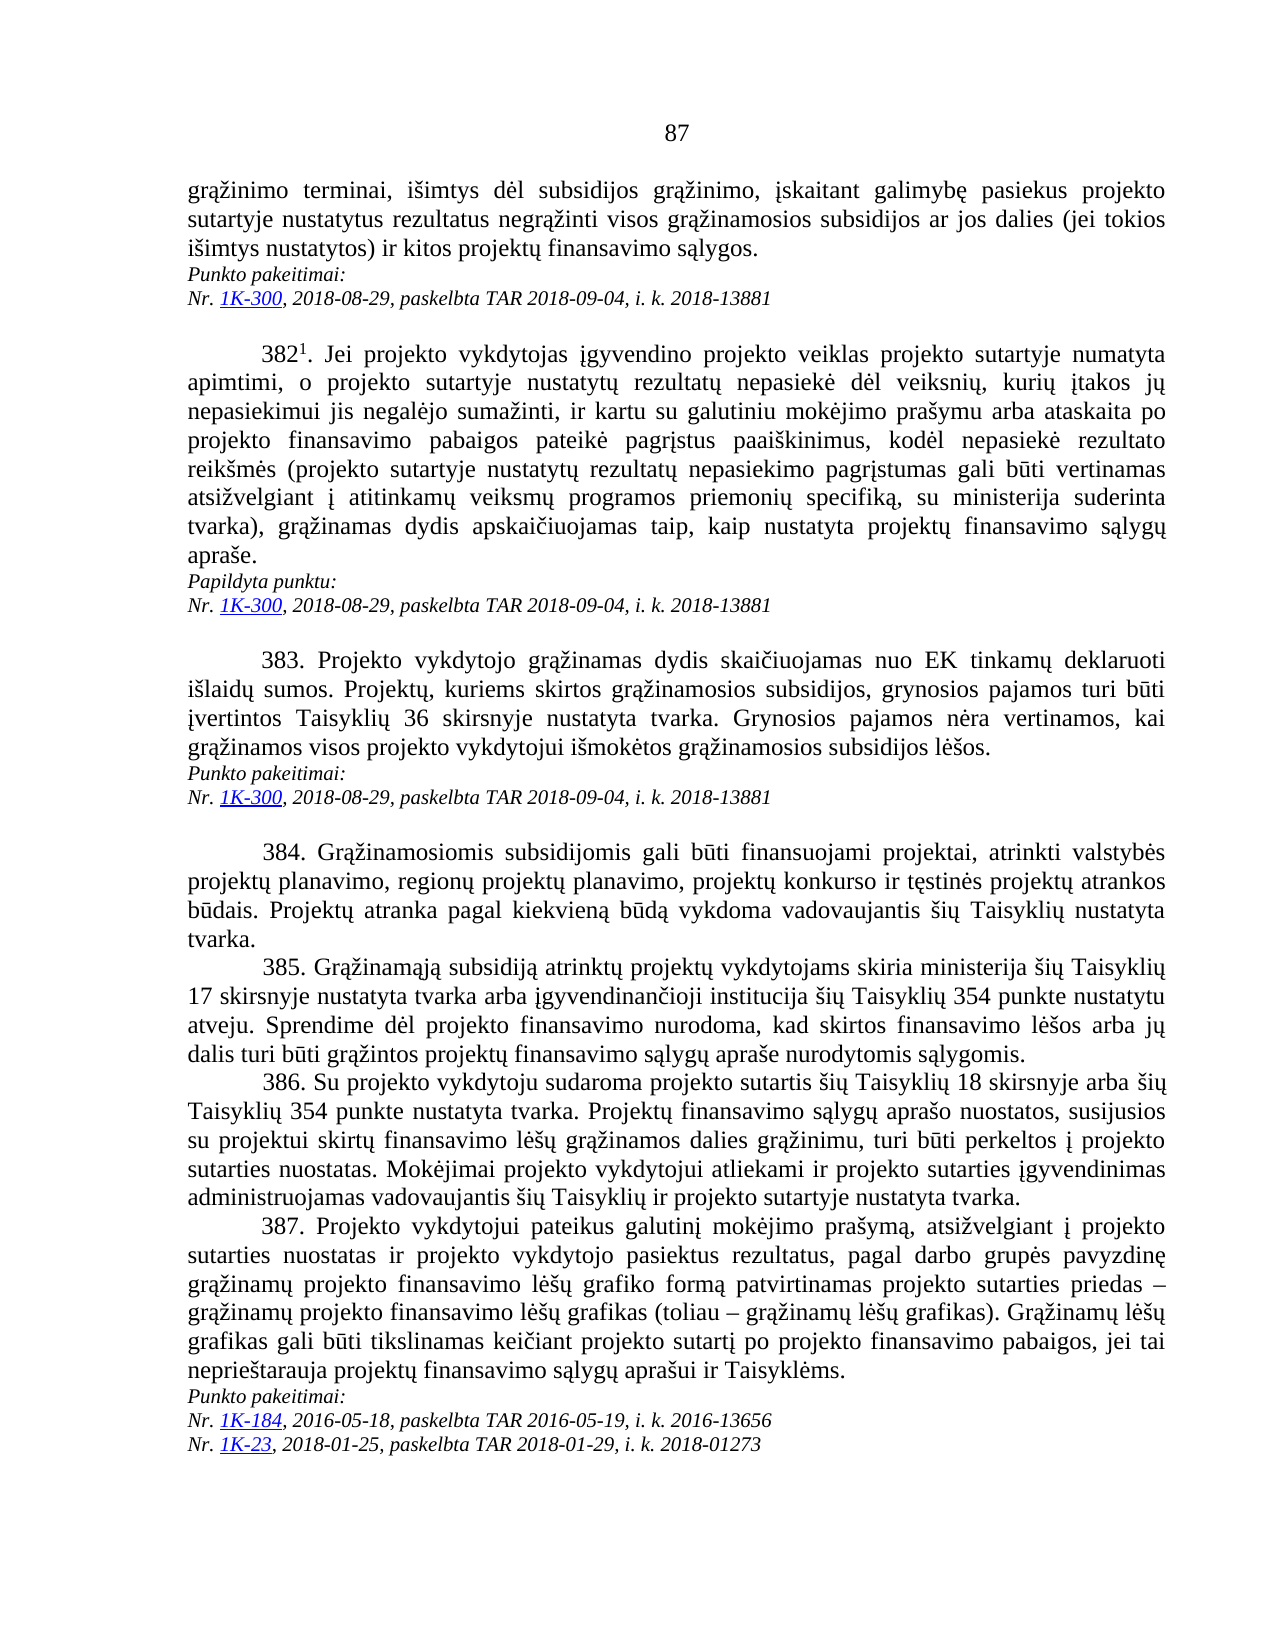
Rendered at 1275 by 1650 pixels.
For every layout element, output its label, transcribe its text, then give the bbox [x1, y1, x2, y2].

text 386. Su projekto vykdytoju sudaroma projekto sutartis šių Taisyklių 18 skirsnyje arba šių Taisyklių 354 punkte nustatyta tvarka. Projektų finansavimo sąlygų aprašo nuostatos, susijusios su projektui skirtų finansavimo lėšų grąžinamos dalies grąžinimu, turi būti perkeltos į projekto sutarties nuostatas. Mokėjimai projekto vykdytojui atliekami ir projekto sutarties įgyvendinimas administruojamas vadovaujantis šių Taisyklių ir projekto sutartyje nustatyta tvarka. [187, 1067, 1167, 1211]
text Punkto pakeitimai: [187, 262, 1167, 286]
text 384. Grąžinamosiomis subsidijomis gali būti finansuojami projektai, atrinkti valstybės projektų planavimo, regionų projektų planavimo, projektų konkurso ir tęstinės projektų atrankos būdais. Projektų atranka pagal kiekvieną būdą vykdoma vadovaujantis šių Taisyklių nustatyta tvarka. [187, 837, 1167, 952]
text 387. Projekto vykdytojui pateikus galutinį mokėjimo prašymą, atsižvelgiant į projekto sutarties nuostatas ir projekto vykdytojo pasiektus rezultatus, pagal darbo grupės pavyzdinę grąžinamų projekto finansavimo lėšų grafiko formą patvirtinamas projekto sutarties priedas – grąžinamų projekto finansavimo lėšų grafikas (toliau – grąžinamų lėšų grafikas). Grąžinamų lėšų grafikas gali būti tikslinamas keičiant projekto sutartį po projekto finansavimo pabaigos, jei tai neprieštarauja projektų finansavimo sąlygų aprašui ir Taisyklėms. [187, 1211, 1167, 1384]
text 383. Projekto vykdytojo grąžinamas dydis skaičiuojamas nuo EK tinkamų deklaruoti išlaidų sumos. Projektų, kuriems skirtos grąžinamosios subsidijos, grynosios pajamos turi būti įvertintos Taisyklių 36 skirsnyje nustatyta tvarka. Grynosios pajamos nėra vertinamos, kai grąžinamos visos projekto vykdytojui išmokėtos grąžinamosios subsidijos lėšos. [187, 646, 1167, 761]
text Nr. 1K-300, 2018-08-29, paskelbta TAR 2018-09-04, i. k. 2018-13881 [187, 286, 1167, 310]
text Nr. 1K-300, 2018-08-29, paskelbta TAR 2018-09-04, i. k. 2018-13881 [187, 593, 1167, 617]
text 385. Grąžinamąją subsidiją atrinktų projektų vykdytojams skiria ministerija šių Taisyklių 17 skirsnyje nustatyta tvarka arba įgyvendinančioji institucija šių Taisyklių 354 punkte nustatytu atveju. Sprendime dėl projekto finansavimo nurodoma, kad skirtos finansavimo lėšos arba jų dalis turi būti grąžintos projektų finansavimo sąlygų apraše nurodytomis sąlygomis. [187, 952, 1167, 1067]
text Nr. 1K-184, 2016-05-18, paskelbta TAR 2016-05-19, i. k. 2016-13656 [187, 1408, 1167, 1432]
text Papildyta punktu: [187, 569, 1167, 593]
text 3821. Jei projekto vykdytojas įgyvendino projekto veiklas projekto sutartyje numatyta apimtimi, o projekto sutartyje nustatytų rezultatų nepasiekė dėl veiksnių, kurių įtakos jų nepasiekimui jis negalėjo sumažinti, ir kartu su galutiniu mokėjimo prašymu arba ataskaita po projekto finansavimo pabaigos pateikė pagrįstus paaiškinimus, kodėl nepasiekė rezultato reikšmės (projekto sutartyje nustatytų rezultatų nepasiekimo pagrįstumas gali būti vertinamas atsižvelgiant į atitinkamų veiksmų programos priemonių specifiką, su ministerija suderinta tvarka), grąžinamas dydis apskaičiuojamas taip, kaip nustatyta projektų finansavimo sąlygų apraše. [187, 339, 1167, 569]
text Punkto pakeitimai: [187, 761, 1167, 785]
text grąžinimo terminai, išimtys dėl subsidijos grąžinimo, įskaitant galimybę pasiekus projekto sutartyje nustatytus rezultatus negrąžinti visos grąžinamosios subsidijos ar jos dalies (jei tokios išimtys nustatytos) ir kitos projektų finansavimo sąlygos. [187, 176, 1167, 262]
text Nr. 1K-300, 2018-08-29, paskelbta TAR 2018-09-04, i. k. 2018-13881 [187, 785, 1167, 809]
text Punkto pakeitimai: [187, 1384, 1167, 1408]
text Nr. 1K-23, 2018-01-25, paskelbta TAR 2018-01-29, i. k. 2018-01273 [187, 1432, 1167, 1456]
